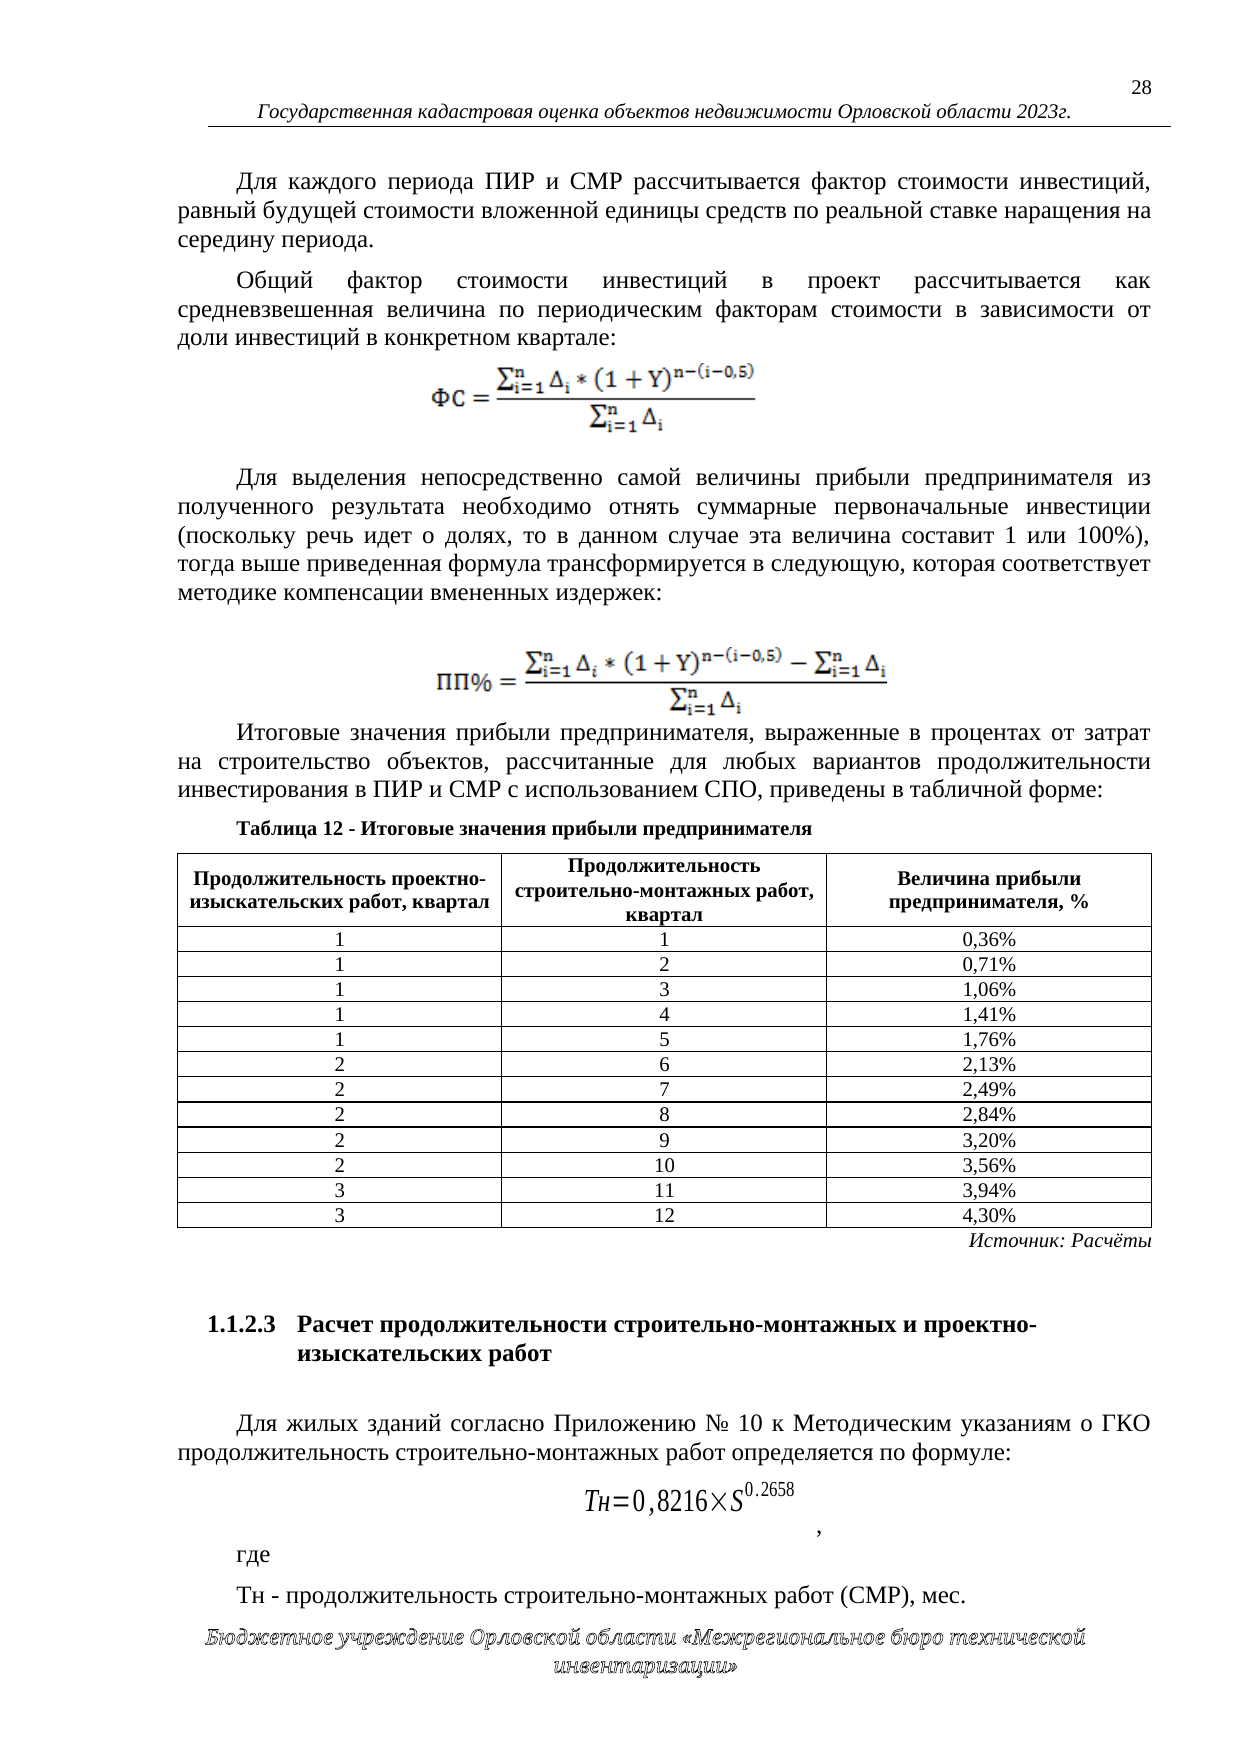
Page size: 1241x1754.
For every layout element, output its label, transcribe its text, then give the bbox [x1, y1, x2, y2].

table_cell 2 [178, 1077, 501, 1101]
table_cell 3 [178, 1203, 501, 1227]
table_cell 2 [178, 1128, 501, 1152]
table_cell 2,84% [827, 1103, 1151, 1126]
table_cell 3,20% [827, 1128, 1151, 1152]
text Общий фактор стоимости инвестиций в проект рассчитывается как средневзвешенная величина по периодическим факторам стоимости в зависимости от доли инвестиций в конкретном квартале: [177, 265, 1152, 351]
table_header [903, 647, 967, 717]
text Для жилых зданий согласно Приложению № 10 к Методическим указаниям о ГКО продолжительность строительно-монтажных работ определяется по формуле: [177, 1408, 1152, 1466]
subtitle Расчет продолжительности строительно-монтажных и проектно-изыскательских работ [207, 1309, 1152, 1367]
table_cell 3 [502, 977, 826, 1001]
table_cell 10 [502, 1153, 826, 1177]
table_cell 4,30% [827, 1203, 1151, 1227]
table_cell 4 [502, 1002, 826, 1026]
table_cell 11 [502, 1178, 826, 1202]
picture [436, 647, 887, 717]
table_header [757, 364, 819, 433]
text Итоговые значения прибыли предпринимателя, выраженные в процентах от затрат на строительство объектов, рассчитанные для любых вариантов продолжительности инвестирования в ПИР и СМР с использованием СПО, приведены в табличной форме: [177, 717, 1152, 803]
table_cell 3,56% [827, 1153, 1151, 1177]
table_cell 7 [502, 1077, 826, 1101]
table_cell 9 [502, 1128, 826, 1152]
text Тн - продолжительность строительно-монтажных работ (СМР), мес. [177, 1580, 1152, 1609]
table_cell 1 [178, 1002, 501, 1026]
table_header [391, 364, 431, 433]
table_cell 0,36% [827, 927, 1151, 951]
table_cell 1,41% [827, 1002, 1151, 1026]
table_cell 2,13% [827, 1052, 1151, 1076]
table_cell 3,94% [827, 1178, 1151, 1202]
table_cell 2 [178, 1153, 501, 1177]
table_header [362, 647, 436, 717]
text Источник: Расчёты [177, 1228, 1152, 1252]
table_cell 2,49% [827, 1077, 1151, 1101]
table_header Продолжительность строительно-монтажных работ, квартал [502, 854, 826, 926]
table_cell 8 [502, 1103, 826, 1126]
text Таблица 12 - Итоговые значения прибыли предпринимателя [177, 816, 1152, 840]
table_cell 1,06% [827, 977, 1151, 1001]
text Для выделения непосредственно самой величины прибыли предпринимателя из полученного результата необходимо отнять суммарные первоначальные инвестиции (поскольку речь идет о долях, то в данном случае эта величина составит 1 или 100%), тогда выше приведенная формула трансформируется в следующую, которая соответствует методике компенсации вмененных издержек: [177, 462, 1152, 606]
table_cell 1 [178, 927, 501, 951]
table_cell 12 [502, 1203, 826, 1227]
table_cell 0,71% [827, 952, 1151, 976]
table_cell 5 [502, 1027, 826, 1051]
text Для каждого периода ПИР и СМР рассчитывается фактор стоимости инвестиций, равный будущей стоимости вложенной единицы средств по реальной ставке наращения на середину периода. [177, 166, 1152, 252]
text где [177, 1539, 1152, 1567]
table_cell 1 [178, 952, 501, 976]
table_header Продолжительность проектно-изыскательских работ, квартал [178, 854, 501, 926]
text , [177, 1478, 1152, 1539]
table_cell 6 [502, 1052, 826, 1076]
table_header [887, 647, 903, 717]
table_cell 1,76% [827, 1027, 1151, 1051]
table_cell 1 [178, 1027, 501, 1051]
table_cell 1 [178, 977, 501, 1001]
table_cell 3 [178, 1178, 501, 1202]
table_header Величина прибыли предпринимателя, % [827, 854, 1151, 926]
table_cell 2 [178, 1103, 501, 1126]
table_header [819, 364, 938, 433]
table_cell 2 [178, 1052, 501, 1076]
table_cell 2 [502, 952, 826, 976]
table_cell 1 [502, 927, 826, 951]
picture [431, 363, 757, 434]
